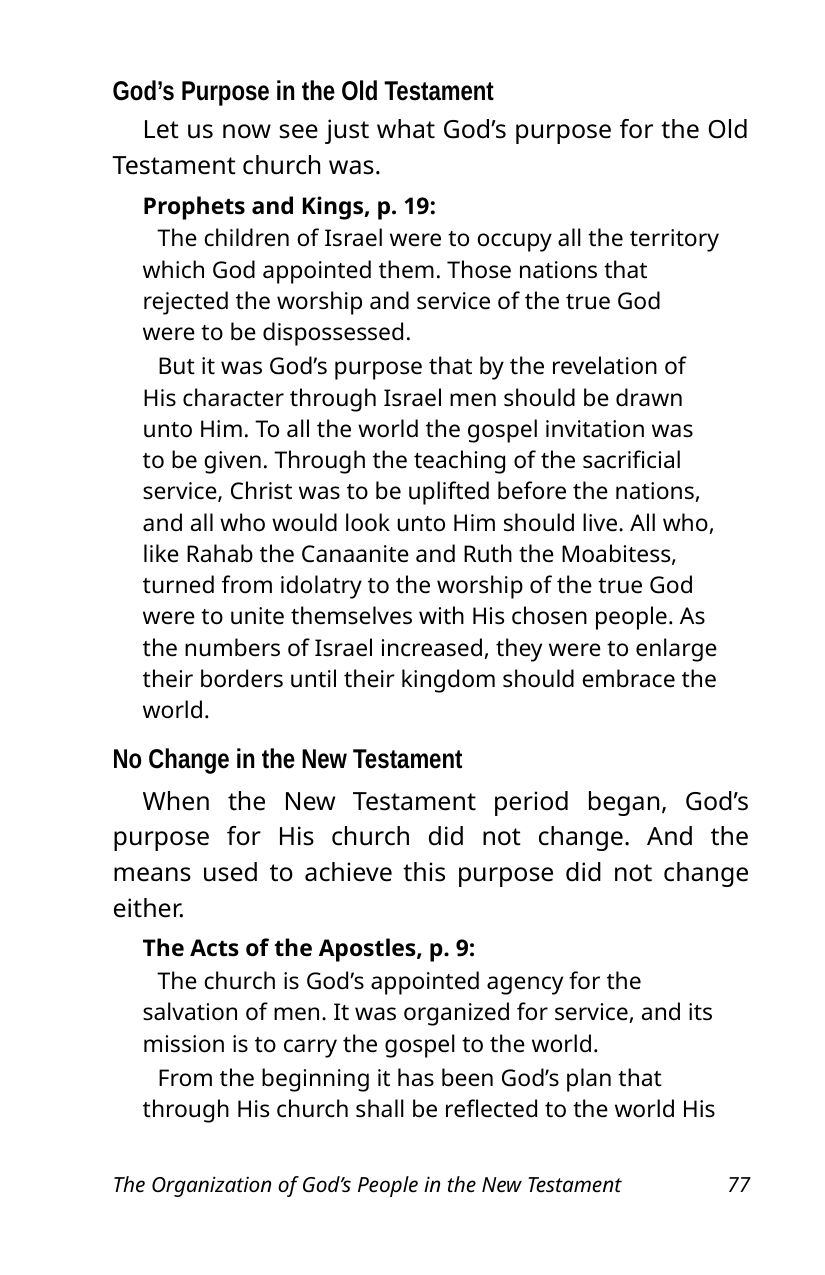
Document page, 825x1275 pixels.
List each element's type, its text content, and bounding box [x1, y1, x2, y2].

subtitle No Change in the New Testament [112, 743, 750, 774]
text From the beginning it has been God’s plan that through His church shall be reflected to the world His [142, 1062, 720, 1124]
text But it was God’s purpose that by the revelation of His character through Israel men should be drawn unto Him. To all the world the gospel invitation was to be given. Through the teaching of the sacrificial service, Christ was to be uplifted before the nations, and all who would look unto Him should live. All who, like Rahab the Canaanite and Ruth the Moabitess, turned from idolatry to the worship of the true God were to unite themselves with His chosen people. As the numbers of Israel increased, they were to enlarge their borders until their kingdom should embrace the world. [142, 350, 720, 725]
text The church is God’s appointed agency for the salvation of men. It was organized for service, and its mission is to carry the gospel to the world. [142, 965, 720, 1059]
text When the New Testament period began, God’s purpose for His church did not change. And the means used to achieve this purpose did not change either. [112, 783, 750, 924]
text The children of Israel were to occupy all the territory which God appointed them. Those nations that rejected the worship and service of the true God were to be dispossessed. [142, 222, 720, 347]
text The Acts of the Apostles, p. 9: [142, 932, 750, 963]
text Let us now see just what God’s purpose for the Old Testament church was. [112, 112, 750, 182]
text Prophets and Kings, p. 19: [142, 189, 750, 221]
subtitle God’s Purpose in the Old Testament [112, 75, 750, 106]
